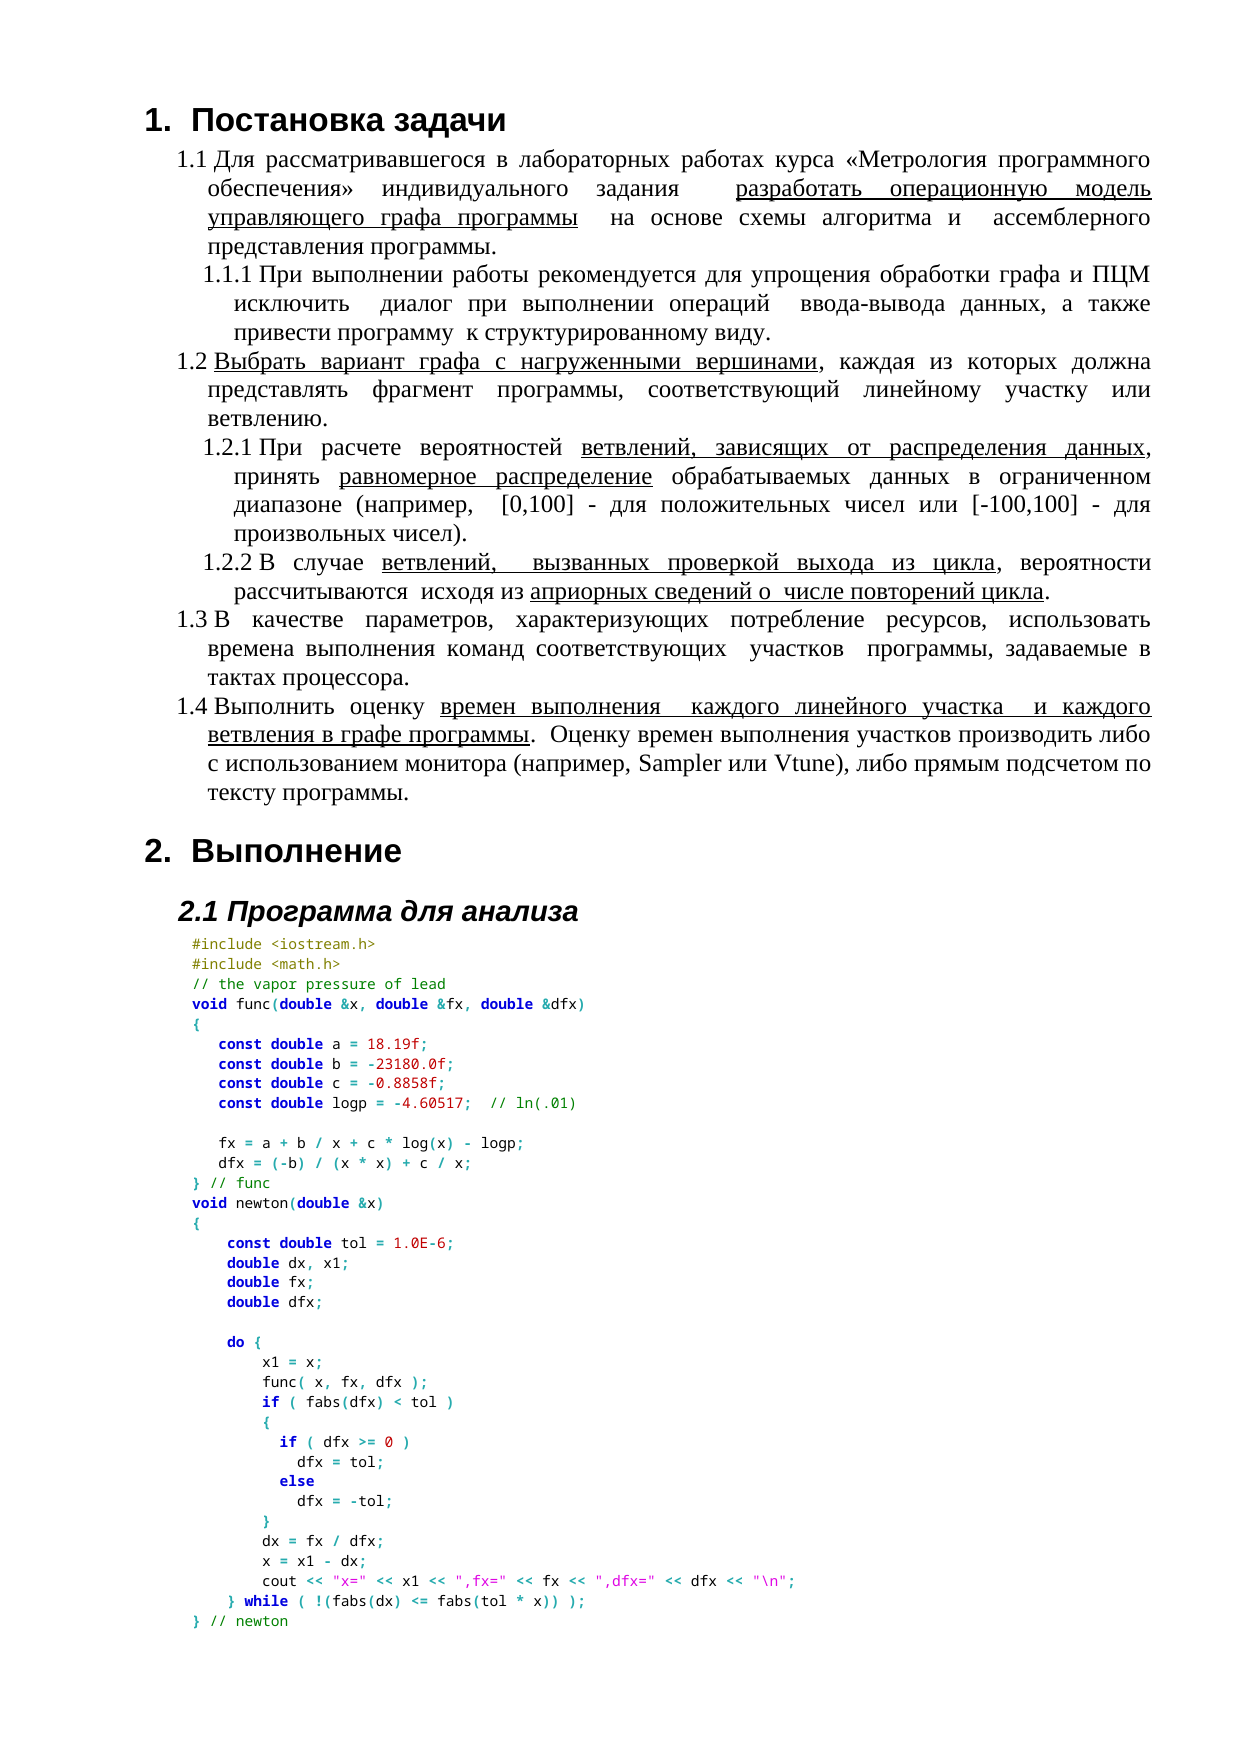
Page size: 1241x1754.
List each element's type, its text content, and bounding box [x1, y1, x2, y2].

text { [192, 1014, 1152, 1033]
list При расчете вероятностей ветвлений, зависящих от распределения данных, принять равномерное распределение обрабатываемых данных в ограниченном диапазоне (например, [0,100] - для положительных чисел или [-100,100] - для произвольных чисел). [196, 432, 1152, 547]
list В качестве параметров, характеризующих потребление ресурсов, использовать времена выполнения команд соответствующих участков программы, задаваемые в тактах процессора. [170, 604, 1152, 691]
text func( x, fx, dfx ); [192, 1372, 1152, 1392]
list В случае ветвлений, вызванных проверкой выхода из цикла, вероятности рассчитываются исходя из априорных сведений о числе повторений цикла. [196, 547, 1152, 604]
list Выбрать вариант графа с нагруженными вершинами, каждая из которых должна представлять фрагмент программы, соответствующий линейному участку или ветвлению. [170, 346, 1152, 432]
text #include <iostream.h> [192, 934, 1152, 954]
text const double logp = -4.60517; // ln(.01) [192, 1093, 1152, 1113]
list При выполнении работы рекомендуется для упрощения обработки графа и ПЦМ исключить диалог при выполнении операций ввода-вывода данных, а также привести программу к структурированному виду. [196, 259, 1152, 346]
text const double tol = 1.0E-6; [192, 1232, 1152, 1252]
text if ( dfx >= 0 ) [192, 1431, 1152, 1451]
subtitle Программа для анализа [170, 894, 1152, 928]
list Выполнить оценку времен выполнения каждого линейного участка и каждого ветвления в графе программы. Оценку времен выполнения участков производить либо с использованием монитора (например, Sampler или Vtune), либо прямым подсчетом по тексту программы. [170, 691, 1152, 806]
text dx = fx / dfx; [192, 1531, 1152, 1551]
text { [192, 1213, 1152, 1232]
text // the vapor pressure of lead [192, 974, 1152, 994]
text { [192, 1412, 1152, 1431]
subtitle Выполнение [144, 831, 1152, 869]
text void newton(double &x) [192, 1193, 1152, 1213]
text double fx; [192, 1272, 1152, 1292]
text } [192, 1511, 1152, 1531]
text } while ( !(fabs(dx) <= fabs(tol * x)) ); [192, 1591, 1152, 1611]
list Для рассматривавшегося в лабораторных работах курса «Метрология программного обеспечения» индивидуального задания разработать операционную модель управляющего графа программы на основе схемы алгоритма и ассемблерного представления программы. [170, 144, 1152, 259]
subtitle Постановка задачи [144, 100, 1152, 138]
text const double c = -0.8858f; [192, 1073, 1152, 1093]
text x = x1 - dx; [192, 1551, 1152, 1571]
text dfx = tol; [192, 1451, 1152, 1471]
text x1 = x; [192, 1352, 1152, 1372]
text if ( fabs(dfx) < tol ) [192, 1392, 1152, 1412]
text void func(double &x, double &fx, double &dfx) [192, 994, 1152, 1014]
text dfx = (-b) / (x * x) + c / x; [192, 1153, 1152, 1173]
text cout << "x=" << x1 << ",fx=" << fx << ",dfx=" << dfx << "\n"; [192, 1571, 1152, 1591]
text do { [192, 1332, 1152, 1352]
text dfx = -tol; [192, 1491, 1152, 1511]
text else [192, 1471, 1152, 1491]
text } // newton [192, 1611, 1152, 1630]
text #include <math.h> [192, 954, 1152, 974]
text } // func [192, 1173, 1152, 1193]
text double dx, x1; [192, 1252, 1152, 1272]
text const double a = 18.19f; [192, 1033, 1152, 1053]
text double dfx; [192, 1292, 1152, 1312]
text const double b = -23180.0f; [192, 1053, 1152, 1073]
text fx = a + b / x + c * log(x) - logp; [192, 1133, 1152, 1153]
